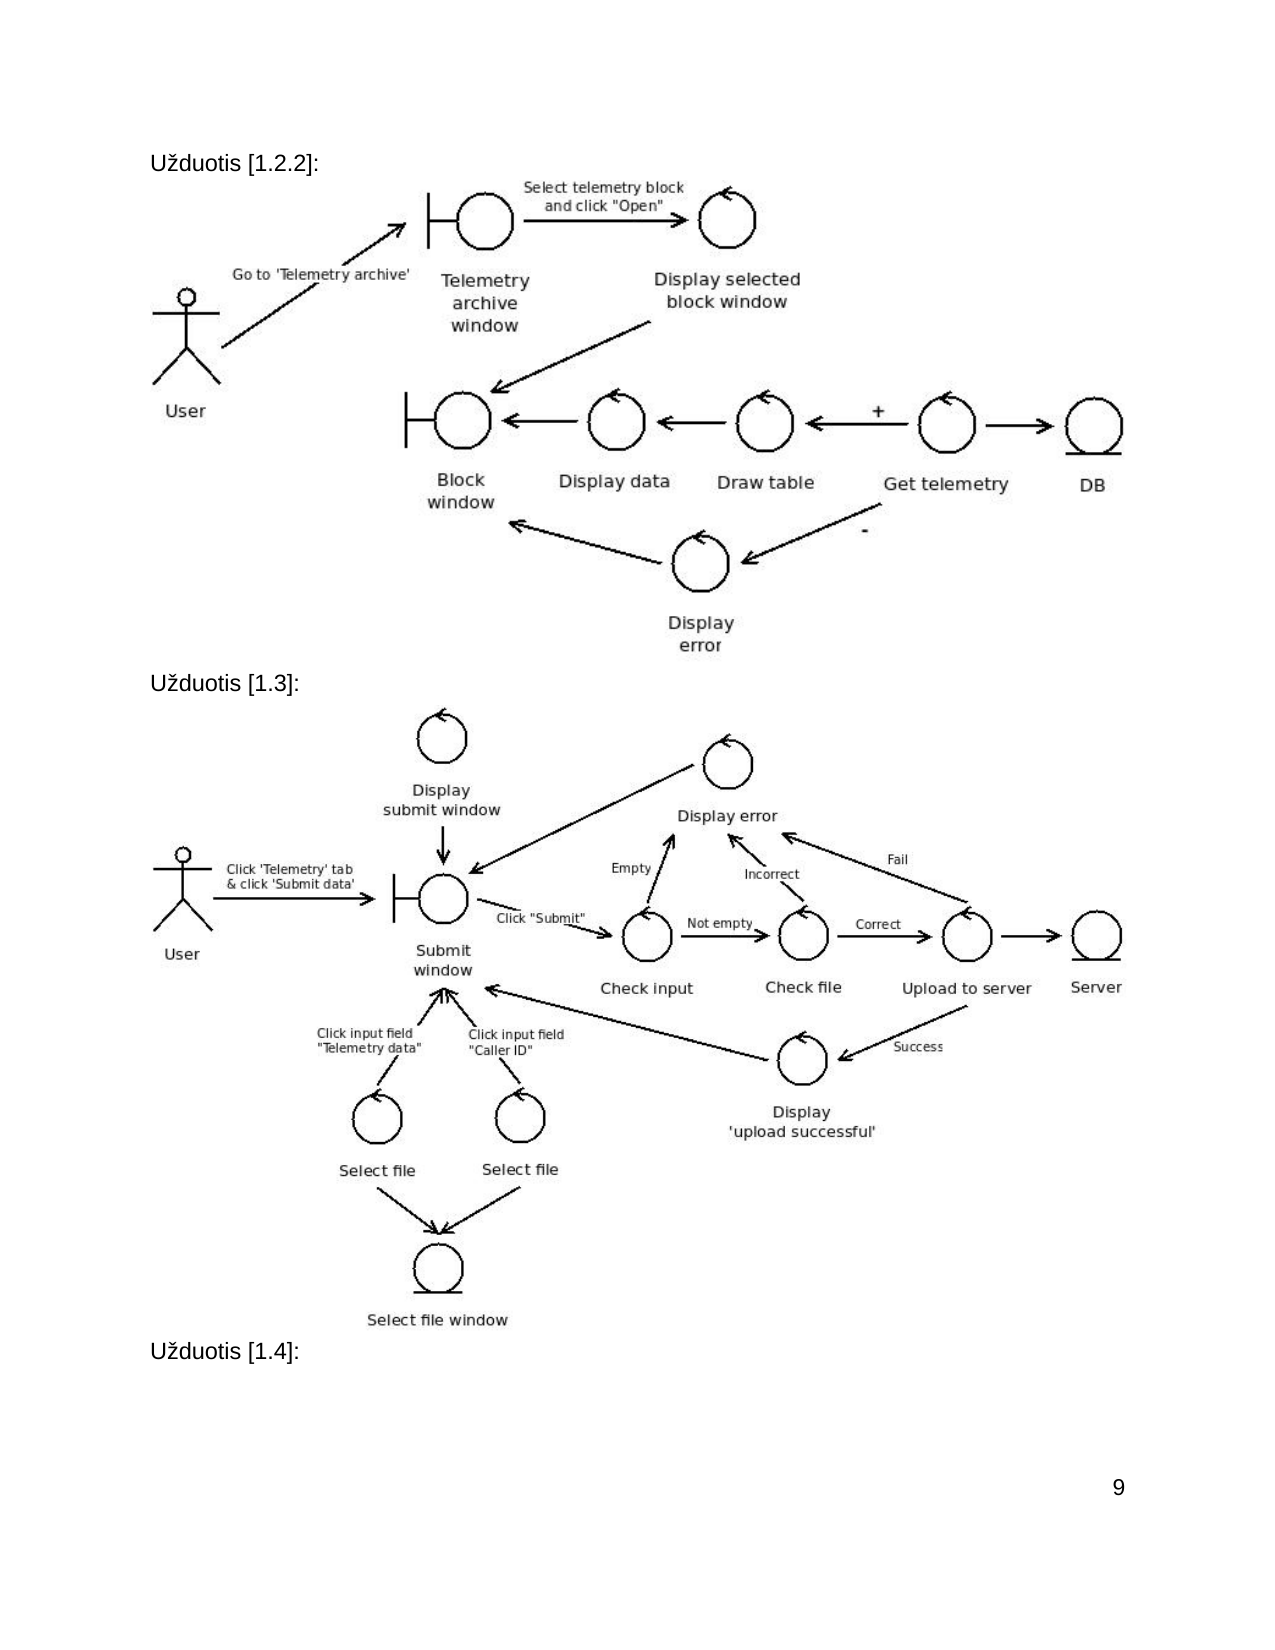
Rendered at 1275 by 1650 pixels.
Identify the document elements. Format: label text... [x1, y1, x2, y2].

picture [151, 705, 1127, 1339]
picture [150, 180, 1125, 667]
text Užduotis [1.3]: Užduotis [1.4]: [150, 667, 1125, 1364]
text Užduotis [1.2.2]: [150, 150, 1125, 176]
